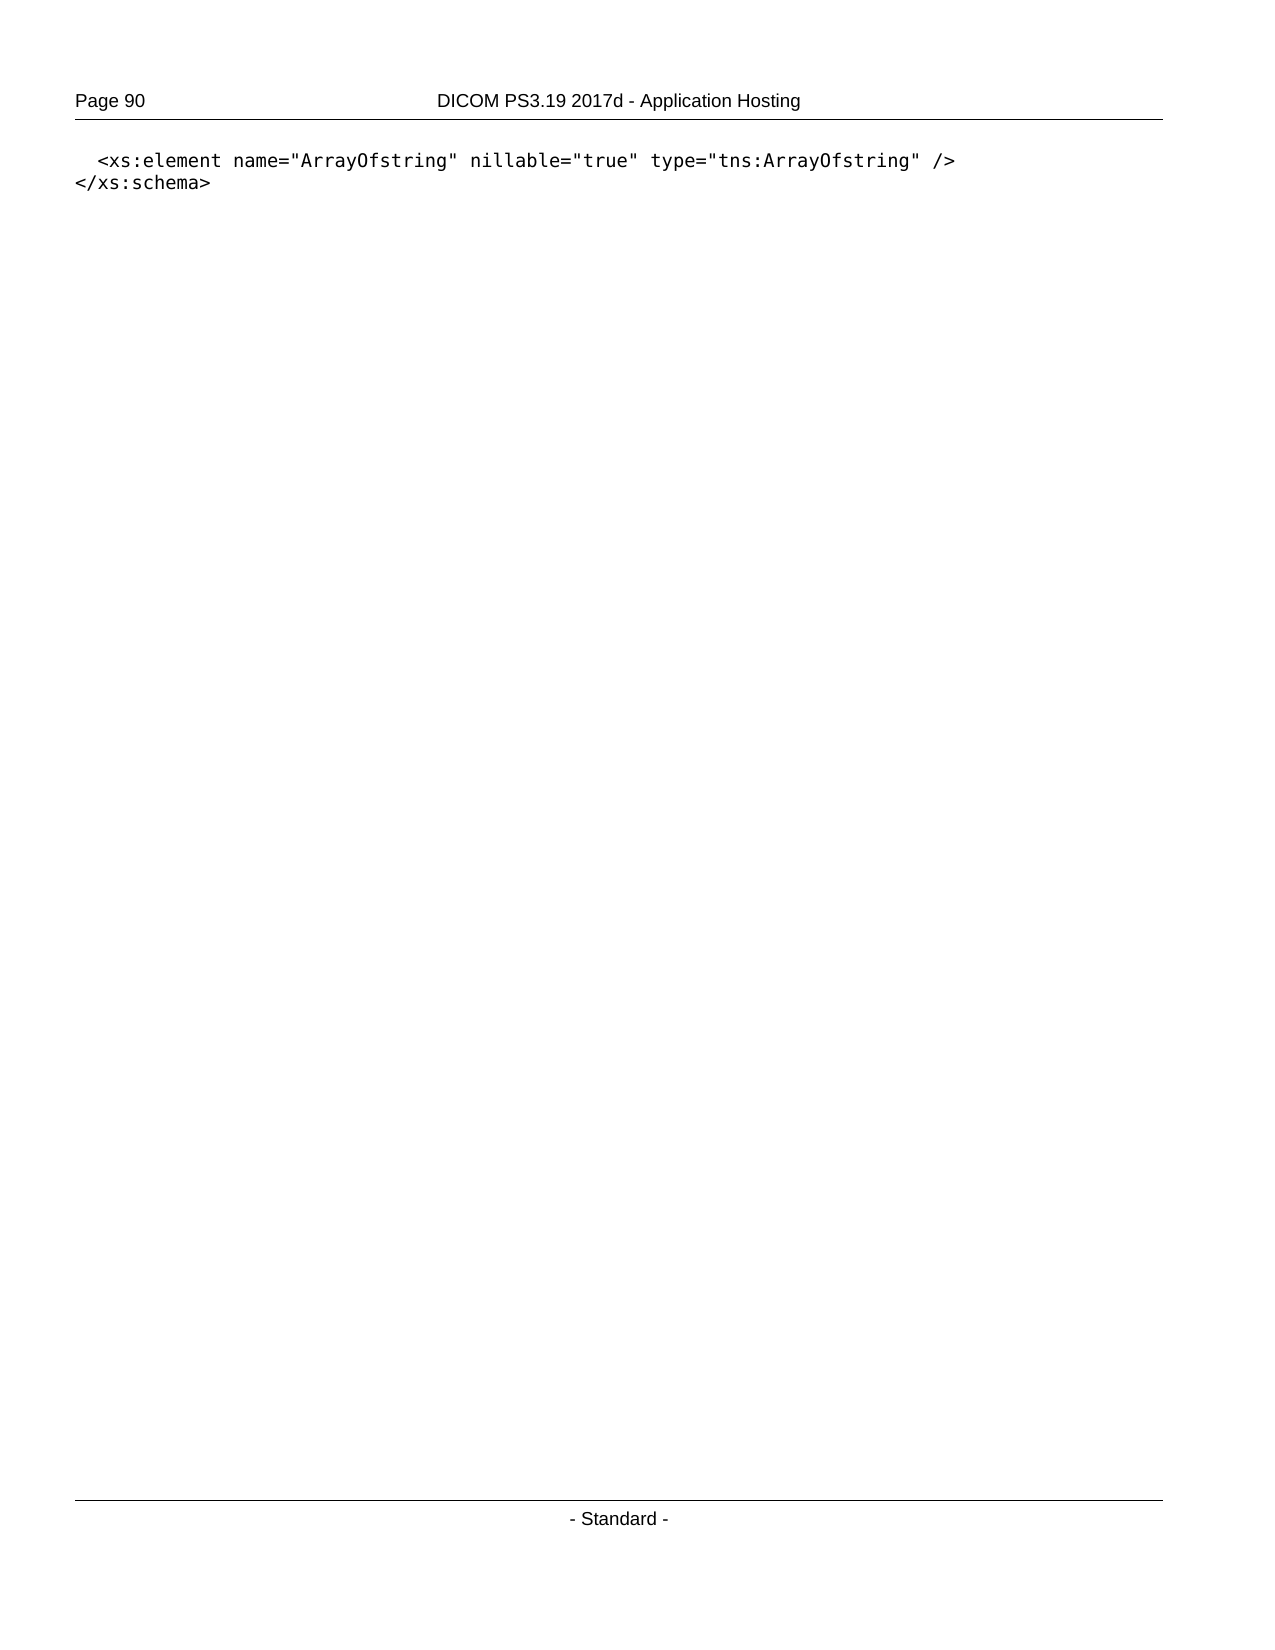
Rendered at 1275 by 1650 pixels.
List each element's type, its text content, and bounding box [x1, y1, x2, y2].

text <xs:element name="ArrayOfstring" nillable="true" type="tns:ArrayOfstring" /> </xs:schema> [75, 150, 1162, 222]
